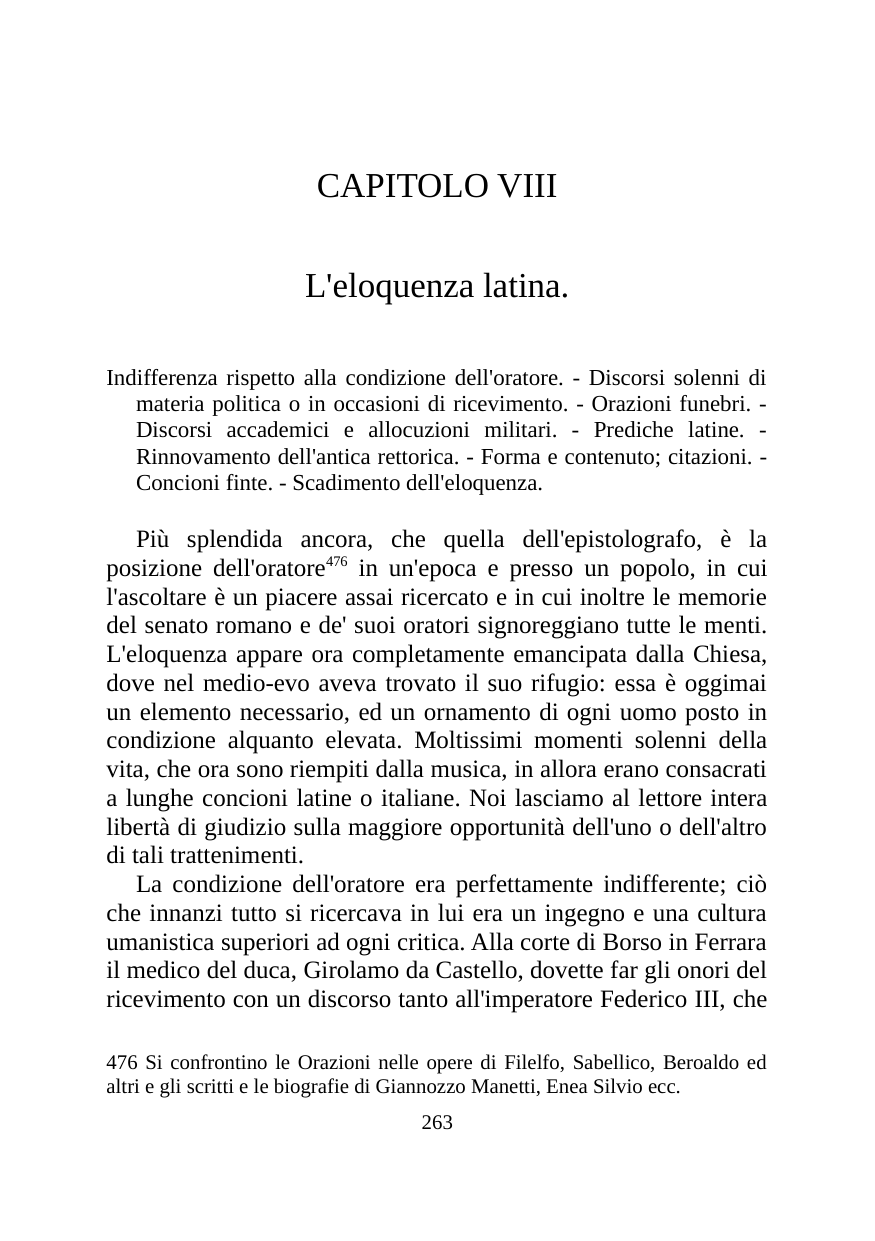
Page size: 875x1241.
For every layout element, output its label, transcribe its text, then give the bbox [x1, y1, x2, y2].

text Più splendida ancora, che quella dell'epistolografo, è la posizione dell'oratore in un'epoca e presso un popolo, in cui l'ascoltare è un piacere assai ricercato e in cui inoltre le memorie del senato romano e de' suoi oratori signoreggiano tutte le menti. L'eloquenza appare ora completamente emancipata dalla Chiesa, dove nel medio-evo aveva trovato il suo rifugio: essa è oggimai un elemento necessario, ed un ornamento di ogni uomo posto in condizione alquanto elevata. Moltissimi momenti solenni della vita, che ora sono riempiti dalla musica, in allora erano consacrati a lunghe concioni latine o italiane. Noi lasciamo al lettore intera libertà di giudizio sulla maggiore opportunità dell'uno o dell'altro di tali trattenimenti. [106, 524, 768, 869]
subtitle CAPITOLO VIII [106, 165, 768, 206]
text Si confrontino le Orazioni nelle opere di Filelfo, Sabellico, Beroaldo ed altri e gli scritti e le biografie di Giannozzo Manetti, Enea Silvio ecc. [106, 1050, 768, 1098]
text La condizione dell'oratore era perfettamente indifferente; ciò che innanzi tutto si ricercava in lui era un ingegno e una cultura umanistica superiori ad ogni critica. Alla corte di Borso in Ferrara il medico del duca, Girolamo da Castello, dovette far gli onori del ricevimento con un discorso tanto all'imperatore Federico III, che [106, 869, 768, 1013]
text Indifferenza rispetto alla condizione dell'oratore. - Discorsi solenni di materia politica o in occasioni di ricevimento. - Orazioni funebri. - Discorsi accademici e allocuzioni militari. - Prediche latine. - Rinnovamento dell'antica rettorica. - Forma e contenuto; citazioni. - Concioni finte. - Scadimento dell'eloquenza. [106, 364, 768, 496]
subtitle L'eloquenza latina. [106, 264, 768, 305]
